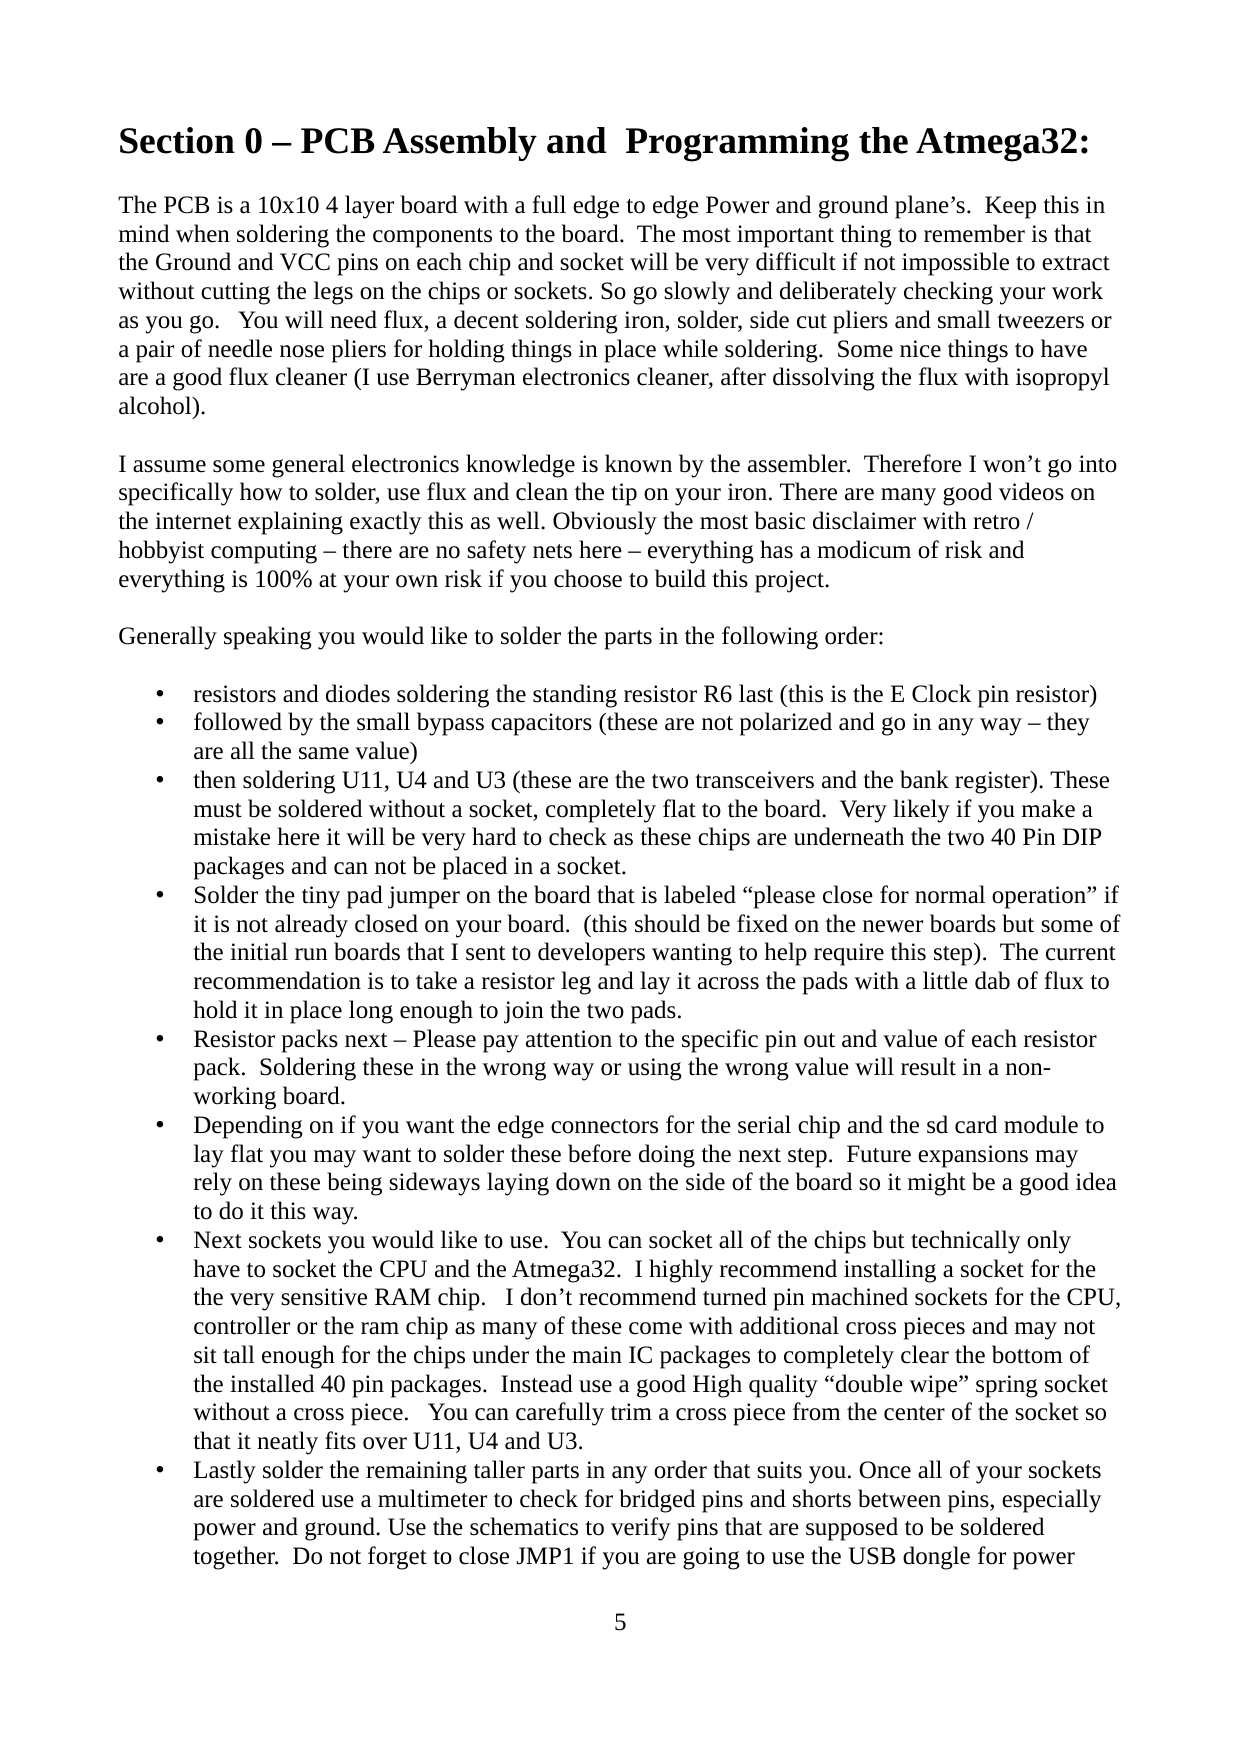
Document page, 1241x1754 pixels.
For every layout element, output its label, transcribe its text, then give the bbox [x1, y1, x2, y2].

text Section 0 – PCB Assembly and Programming the Atmega32: [118, 118, 1122, 161]
list Solder the tiny pad jumper on the board that is labeled “please close for normal operation” if it is not already closed on your board. (this should be fixed on the newer boards but some of the initial run boards that I sent to developers wanting to help require this step). The current recommendation is to take a resistor leg and lay it across the pads with a little dab of flux to hold it in place long enough to join the two pads. [156, 880, 1122, 1024]
list then soldering U11, U4 and U3 (these are the two transceivers and the bank register). These must be soldered without a socket, completely flat to the board. Very likely if you make a mistake here it will be very hard to check as these chips are underneath the two 40 Pin DIP packages and can not be placed in a socket. [156, 765, 1122, 880]
list resistors and diodes soldering the standing resistor R6 last (this is the E Clock pin resistor) [156, 679, 1122, 707]
list Next sockets you would like to use. You can socket all of the chips but technically only have to socket the CPU and the Atmega32. I highly recommend installing a socket for the the very sensitive RAM chip. I don’t recommend turned pin machined sockets for the CPU, controller or the ram chip as many of these come with additional cross pieces and may not sit tall enough for the chips under the main IC packages to completely clear the bottom of the installed 40 pin packages. Instead use a good High quality “double wipe” spring socket without a cross piece. You can carefully trim a cross piece from the center of the socket so that it neatly fits over U11, U4 and U3. [156, 1225, 1122, 1455]
list Lastly solder the remaining taller parts in any order that suits you. Once all of your sockets are soldered use a multimeter to check for bridged pins and shorts between pins, especially power and ground. Use the schematics to verify pins that are supposed to be soldered together. Do not forget to close JMP1 if you are going to use the USB dongle for power [156, 1455, 1122, 1570]
text The PCB is a 10x10 4 layer board with a full edge to edge Power and ground plane’s. Keep this in mind when soldering the components to the board. The most important thing to remember is that the Ground and VCC pins on each chip and socket will be very difficult if not impossible to extract without cutting the legs on the chips or sockets. So go slowly and deliberately checking your work as you go. You will need flux, a decent soldering iron, solder, side cut pliers and small tweezers or a pair of needle nose pliers for holding things in place while soldering. Some nice things to have are a good flux cleaner (I use Berryman electronics cleaner, after dissolving the flux with isopropyl alcohol). [118, 190, 1122, 420]
text I assume some general electronics knowledge is known by the assembler. Therefore I won’t go into specifically how to solder, use flux and clean the tip on your iron. There are many good videos on the internet explaining exactly this as well. Obviously the most basic disclaimer with retro / hobbyist computing – there are no safety nets here – everything has a modicum of risk and everything is 100% at your own risk if you choose to build this project. [118, 449, 1122, 592]
text Generally speaking you would like to solder the parts in the following order: [118, 621, 1122, 650]
list Resistor packs next – Please pay attention to the specific pin out and value of each resistor pack. Soldering these in the wrong way or using the wrong value will result in a non-working board. [156, 1024, 1122, 1110]
list Depending on if you want the edge connectors for the serial chip and the sd card module to lay flat you may want to solder these before doing the next step. Future expansions may rely on these being sideways laying down on the side of the board so it might be a good idea to do it this way. [156, 1110, 1122, 1225]
list followed by the small bypass capacitors (these are not polarized and go in any way – they are all the same value) [156, 707, 1122, 765]
